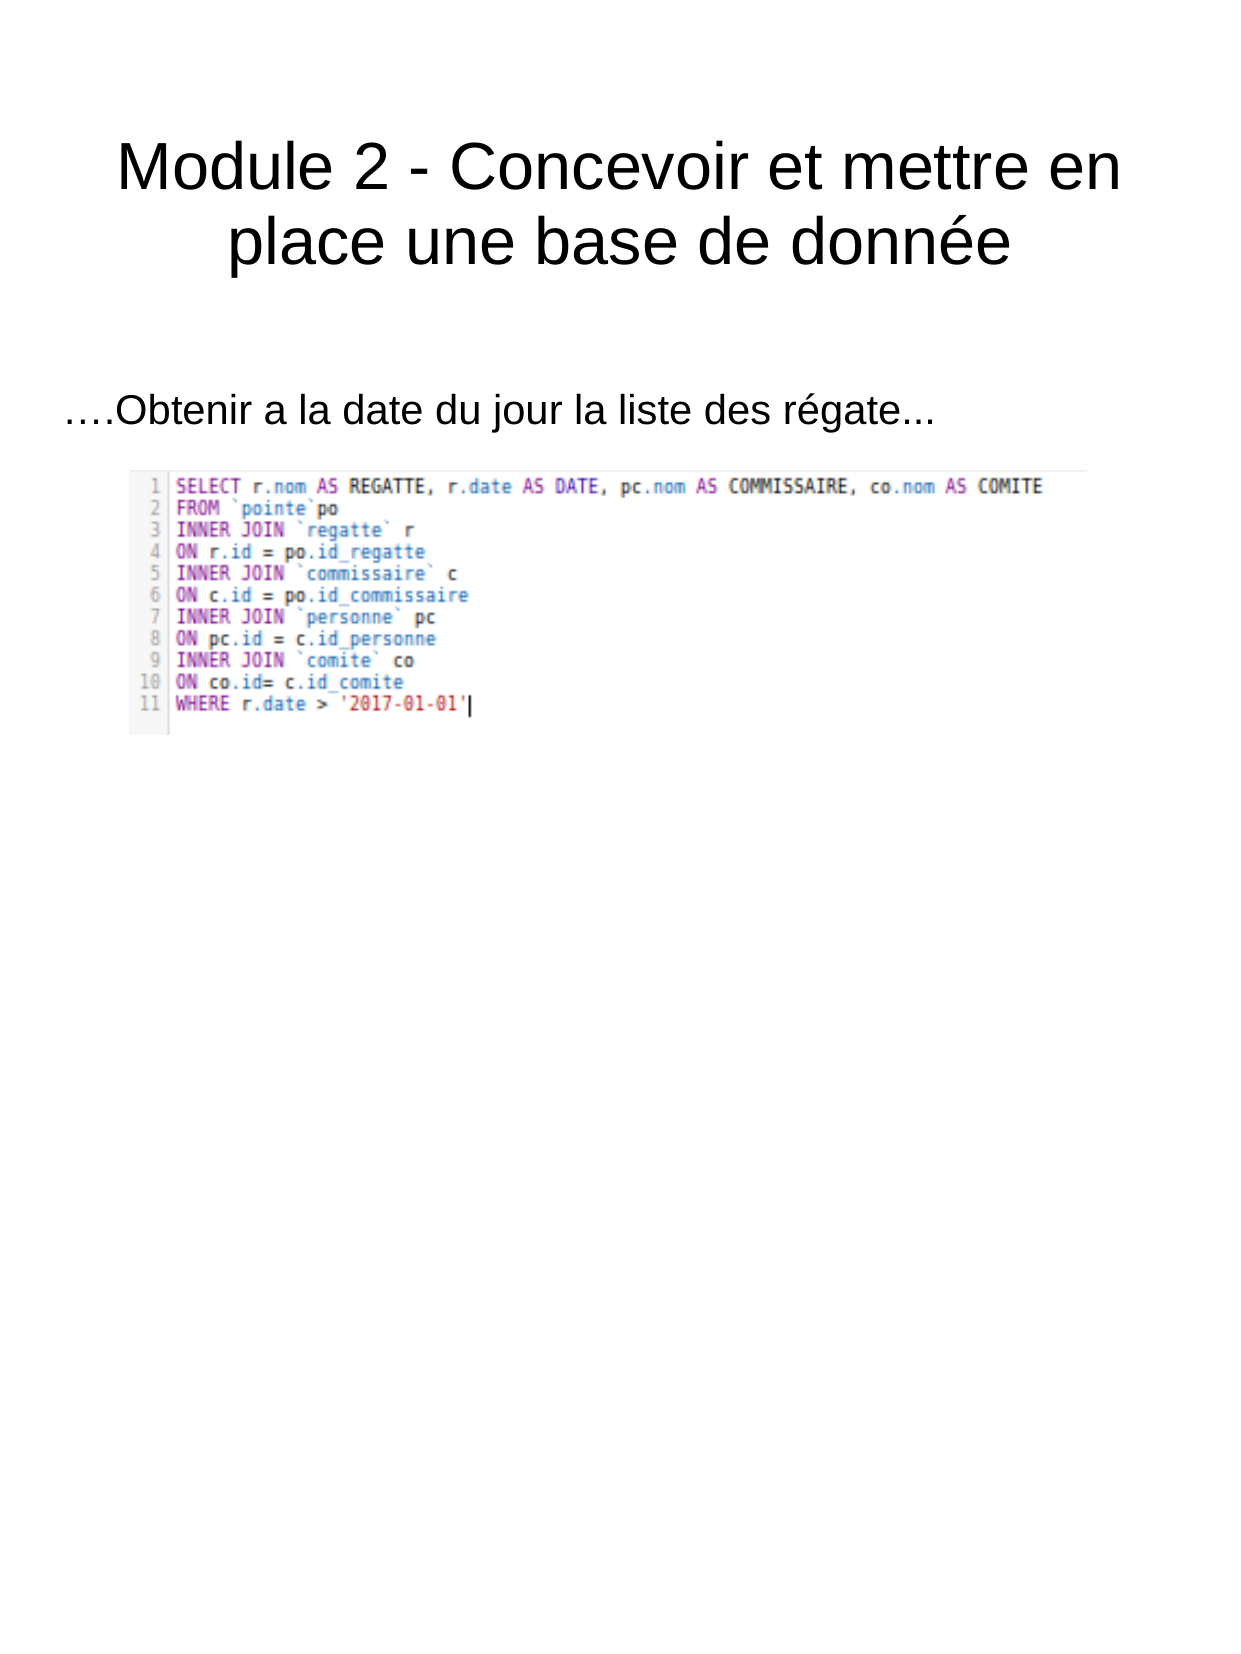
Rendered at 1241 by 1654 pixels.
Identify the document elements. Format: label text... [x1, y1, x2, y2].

picture [129, 470, 1087, 735]
title Module 2 - Concevoir et mettre en place une base de donnée [62, 66, 1179, 343]
list ….Obtenir a la date du jour la liste des régate... [62, 386, 1179, 1346]
